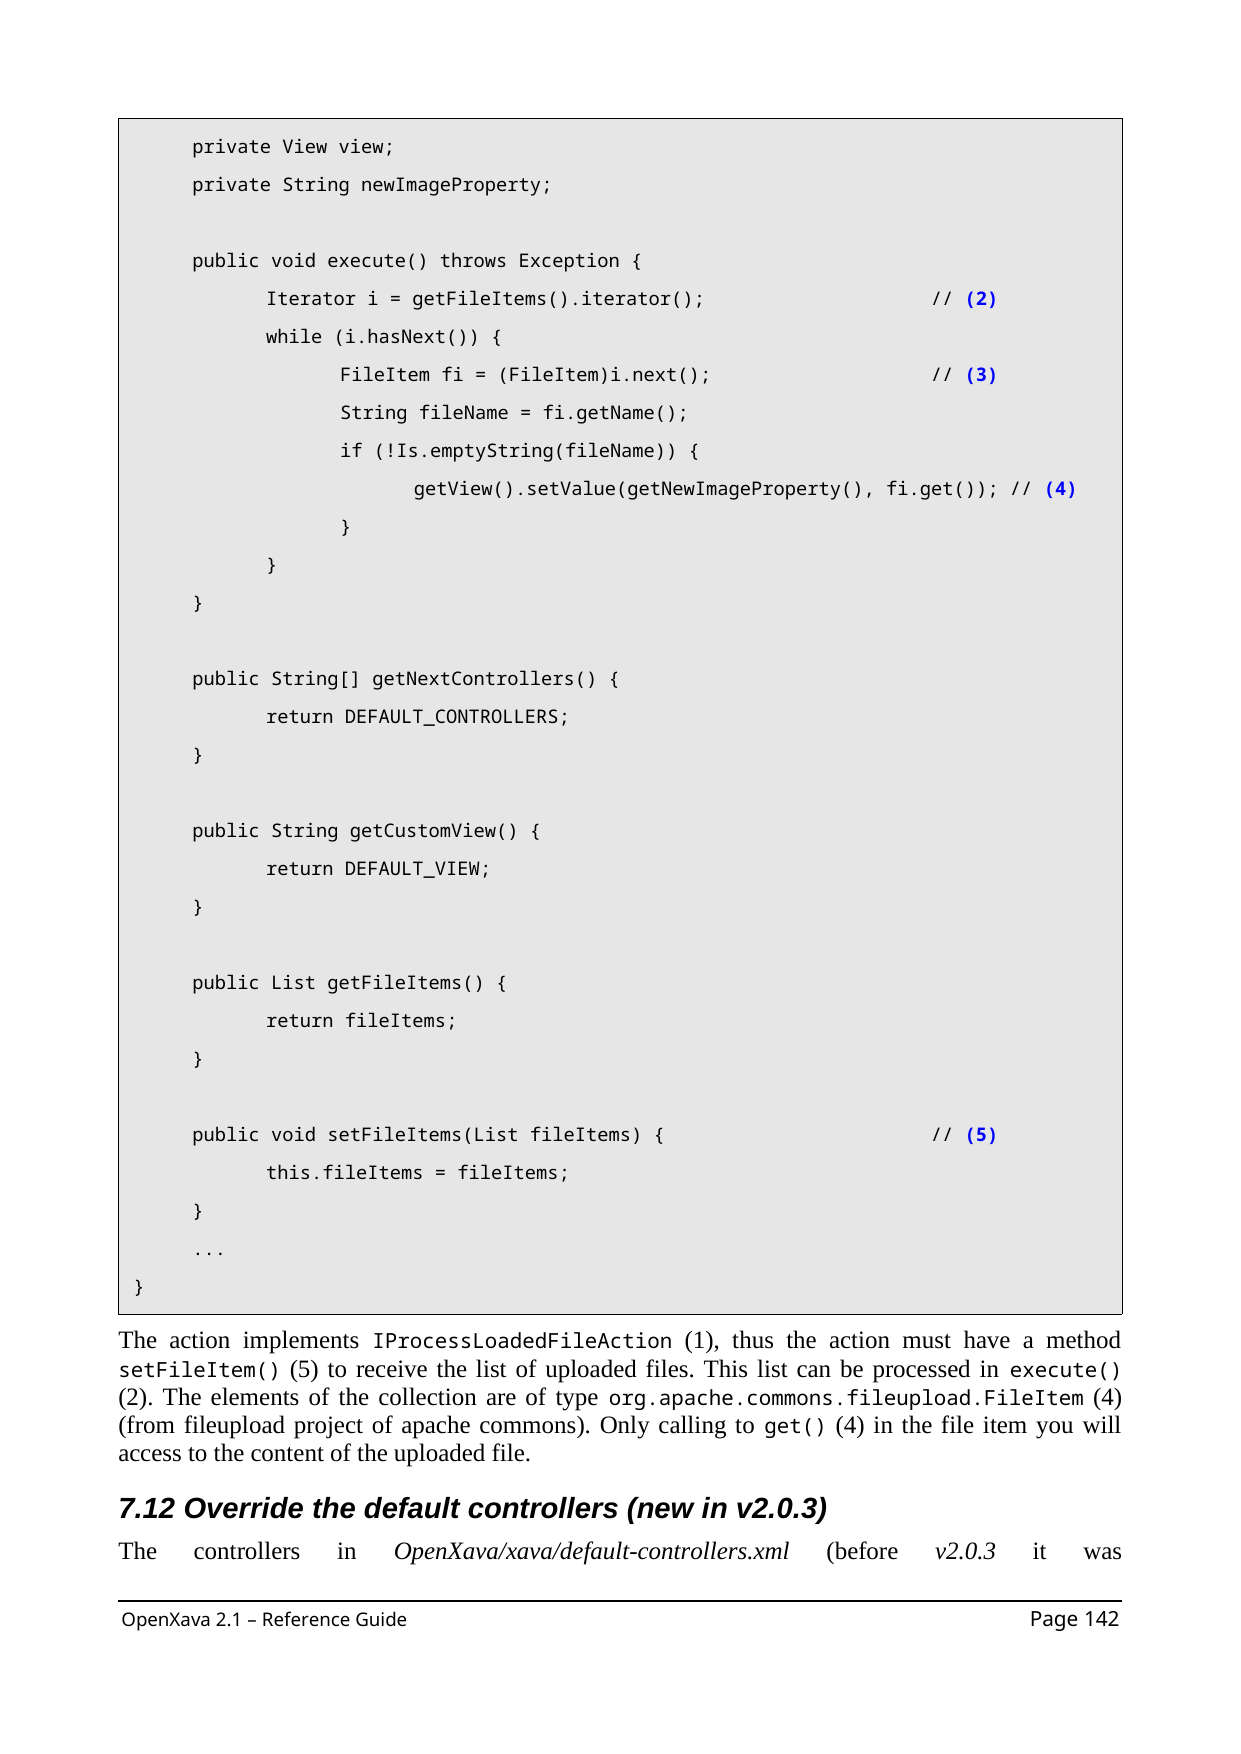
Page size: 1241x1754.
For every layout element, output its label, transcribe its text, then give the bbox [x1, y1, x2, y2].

text FileItem fi = (FileItem)i.next(); // (3) [119, 346, 1122, 384]
text public void setFileItems(List fileItems) { // (5) [119, 1107, 1122, 1145]
text if (!Is.emptyString(fileName)) { [119, 422, 1122, 460]
text private View view; [119, 119, 1122, 156]
text } [119, 1259, 1122, 1314]
text } [119, 498, 1122, 536]
text String fileName = fi.getName(); [119, 384, 1122, 422]
text The controllers in OpenXava/xava/default-controllers.xml (before v2.0.3 it was [118, 1537, 1122, 1565]
text } [119, 1183, 1122, 1221]
text } [119, 536, 1122, 574]
text return DEFAULT_VIEW; [119, 841, 1122, 878]
text The action implements IProcessLoadedFileAction (1), thus the action must have a method setFileItem() (5) to receive the list of uploaded files. This list can be processed in execute() (2). The elements of the collection are of type org.apache.commons.fileupload.FileItem (4)(from fileupload project of apache commons). Only calling to get() (4) in the file item you will access to the content of the uploaded file. [118, 1327, 1122, 1467]
text public String[] getNextControllers() { [119, 650, 1122, 688]
text } [119, 726, 1122, 764]
text } [119, 574, 1122, 612]
text while (i.hasNext()) { [119, 308, 1122, 346]
text return DEFAULT_CONTROLLERS; [119, 688, 1122, 726]
text return fileItems; [119, 993, 1122, 1031]
text getView().setValue(getNewImageProperty(), fi.get()); // (4) [119, 460, 1122, 498]
text this.fileItems = fileItems; [119, 1145, 1122, 1183]
subtitle Override the default controllers (new in v2.0.3) [118, 1492, 1122, 1525]
text ... [119, 1221, 1122, 1259]
text public void execute() throws Exception { [119, 232, 1122, 270]
text public List getFileItems() { [119, 954, 1122, 993]
text Iterator i = getFileItems().iterator(); // (2) [119, 270, 1122, 308]
text } [119, 1031, 1122, 1069]
text private String newImageProperty; [119, 156, 1122, 194]
text } [119, 878, 1122, 917]
text public String getCustomView() { [119, 802, 1122, 841]
